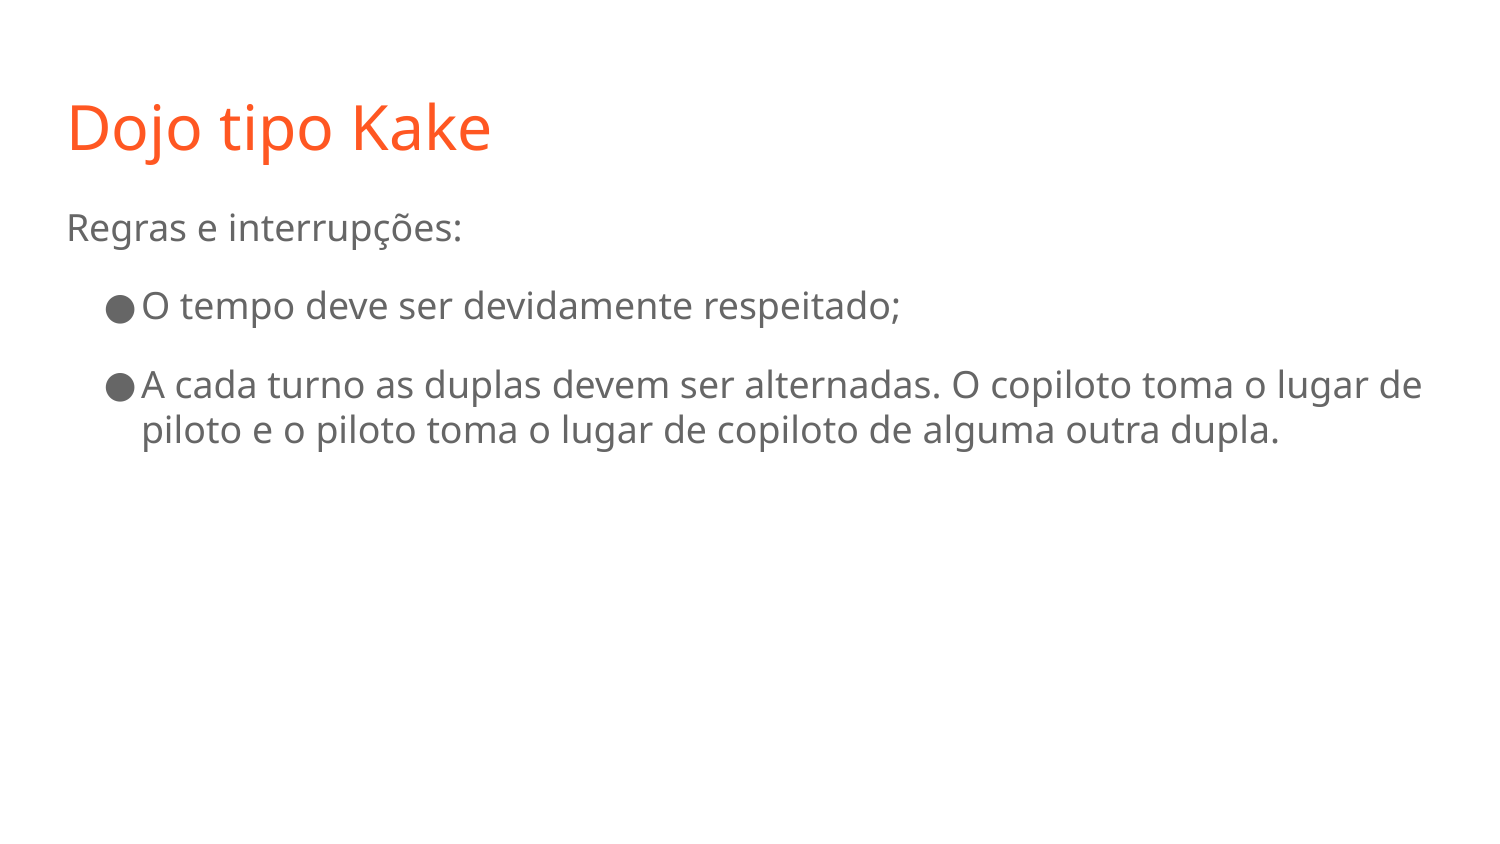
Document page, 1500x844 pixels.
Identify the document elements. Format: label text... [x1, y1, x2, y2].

title Dojo tipo Kake [51, 72, 1449, 167]
list Regras e interrupções: O tempo deve ser devidamente respeitado; A cada turno as duplas devem ser alternadas. O copiloto toma o lugar de piloto e o piloto toma o lugar de copiloto de alguma outra dupla. [51, 189, 1449, 750]
